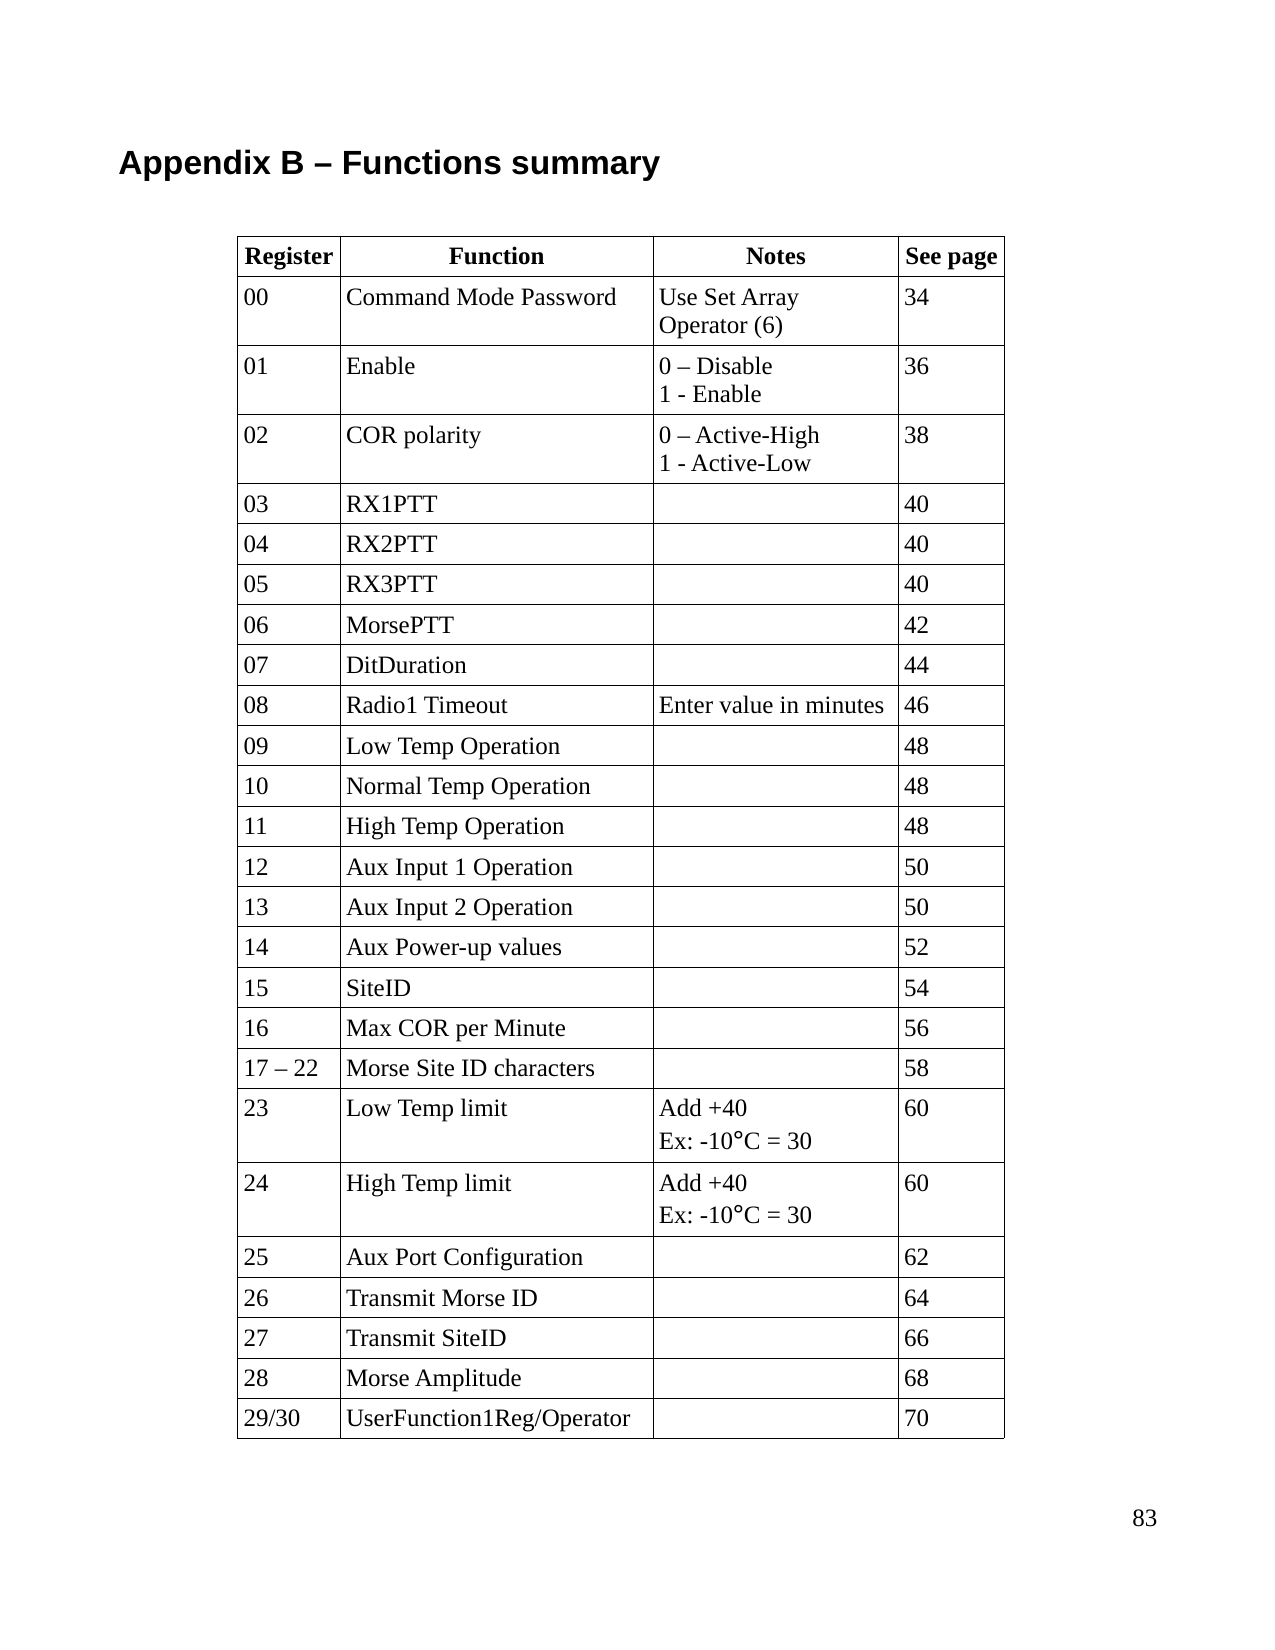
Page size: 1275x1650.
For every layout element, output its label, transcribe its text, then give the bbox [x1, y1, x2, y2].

table_cell 14 [238, 927, 340, 967]
subtitle Appendix B – Functions summary [118, 143, 1157, 182]
table_cell 50 [899, 847, 1004, 886]
table_cell 46 [899, 686, 1004, 725]
table_cell 36 [899, 346, 1004, 414]
table_cell [654, 1318, 898, 1357]
table_cell [654, 887, 898, 926]
table_cell SiteID [341, 968, 653, 1007]
table_cell Aux Input 1 Operation [341, 847, 653, 886]
table_cell 70 [899, 1399, 1004, 1438]
table_cell Transmit SiteID [341, 1318, 653, 1357]
table_cell 52 [899, 927, 1004, 967]
table_cell 40 [899, 565, 1004, 604]
table_cell Command Mode Password [341, 277, 653, 345]
table_cell [654, 565, 898, 604]
table_cell 01 [238, 346, 340, 414]
table_cell 42 [899, 605, 1004, 644]
table_cell UserFunction1Reg/Operator [341, 1399, 653, 1438]
table_cell [654, 807, 898, 846]
table_cell 48 [899, 766, 1004, 806]
table_header Notes [654, 237, 898, 276]
table_cell 34 [899, 277, 1004, 345]
table_cell Transmit Morse ID [341, 1278, 653, 1317]
table_cell Use Set Array Operator (6) [654, 277, 898, 345]
table_cell [654, 605, 898, 644]
table_cell 54 [899, 968, 1004, 1007]
table_cell 03 [238, 484, 340, 523]
table_cell Morse Amplitude [341, 1359, 653, 1398]
table_cell 44 [899, 645, 1004, 684]
table_cell 25 [238, 1237, 340, 1277]
table_header See page [899, 237, 1004, 276]
table_cell 48 [899, 807, 1004, 846]
table_cell 40 [899, 524, 1004, 564]
table_cell 05 [238, 565, 340, 604]
table_cell [654, 645, 898, 684]
table_cell [654, 1049, 898, 1088]
table_cell 28 [238, 1359, 340, 1398]
table_cell 56 [899, 1008, 1004, 1047]
table_cell Aux Port Configuration [341, 1237, 653, 1277]
table_cell 23 [238, 1089, 340, 1162]
table_cell [654, 726, 898, 765]
table_cell [654, 847, 898, 886]
table_cell [654, 1399, 898, 1438]
table_cell 26 [238, 1278, 340, 1317]
table_cell 13 [238, 887, 340, 926]
table_cell 64 [899, 1278, 1004, 1317]
table_header Function [341, 237, 653, 276]
table_cell High Temp Operation [341, 807, 653, 846]
table_cell 58 [899, 1049, 1004, 1088]
table_cell Low Temp Operation [341, 726, 653, 765]
table_cell 09 [238, 726, 340, 765]
table_cell 08 [238, 686, 340, 725]
table_cell [654, 484, 898, 523]
table_cell 60 [899, 1089, 1004, 1162]
table_cell 27 [238, 1318, 340, 1357]
table_cell Radio1 Timeout [341, 686, 653, 725]
table_cell 12 [238, 847, 340, 886]
table_cell [654, 1278, 898, 1317]
table_cell RX2PTT [341, 524, 653, 564]
table_cell 07 [238, 645, 340, 684]
table_cell 15 [238, 968, 340, 1007]
table_cell 24 [238, 1163, 340, 1236]
table_cell Add +40 Ex: -10°C = 30 [654, 1089, 898, 1162]
table_cell 10 [238, 766, 340, 806]
table_cell High Temp limit [341, 1163, 653, 1236]
table_cell 48 [899, 726, 1004, 765]
table_cell 16 [238, 1008, 340, 1047]
table_cell 66 [899, 1318, 1004, 1357]
table_cell [654, 1359, 898, 1398]
table_cell [654, 1008, 898, 1047]
table_cell 68 [899, 1359, 1004, 1398]
table_cell COR polarity [341, 415, 653, 483]
table_cell Add +40 Ex: -10°C = 30 [654, 1163, 898, 1236]
table_cell DitDuration [341, 645, 653, 684]
table_cell [654, 927, 898, 967]
table_cell Enter value in minutes [654, 686, 898, 725]
table_header Register [238, 237, 340, 276]
table_cell 17 – 22 [238, 1049, 340, 1088]
table_cell 04 [238, 524, 340, 564]
table_cell [654, 766, 898, 806]
table_cell [654, 968, 898, 1007]
table_cell Morse Site ID characters [341, 1049, 653, 1088]
table_cell 0 – Active-High 1 - Active-Low [654, 415, 898, 483]
table_cell 0 – Disable 1 - Enable [654, 346, 898, 414]
table_cell Aux Input 2 Operation [341, 887, 653, 926]
table_cell Max COR per Minute [341, 1008, 653, 1047]
table_cell Low Temp limit [341, 1089, 653, 1162]
table_cell 29/30 [238, 1399, 340, 1438]
table_cell [654, 524, 898, 564]
table_cell 40 [899, 484, 1004, 523]
table_cell 02 [238, 415, 340, 483]
table_cell 38 [899, 415, 1004, 483]
table_cell MorsePTT [341, 605, 653, 644]
table_cell RX3PTT [341, 565, 653, 604]
table_cell 11 [238, 807, 340, 846]
table_cell Normal Temp Operation [341, 766, 653, 806]
table_cell [654, 1237, 898, 1277]
table_cell 50 [899, 887, 1004, 926]
table_cell Enable [341, 346, 653, 414]
table_cell 00 [238, 277, 340, 345]
table_cell Aux Power-up values [341, 927, 653, 967]
table_cell RX1PTT [341, 484, 653, 523]
table_cell 60 [899, 1163, 1004, 1236]
table_cell 06 [238, 605, 340, 644]
table_cell 62 [899, 1237, 1004, 1277]
